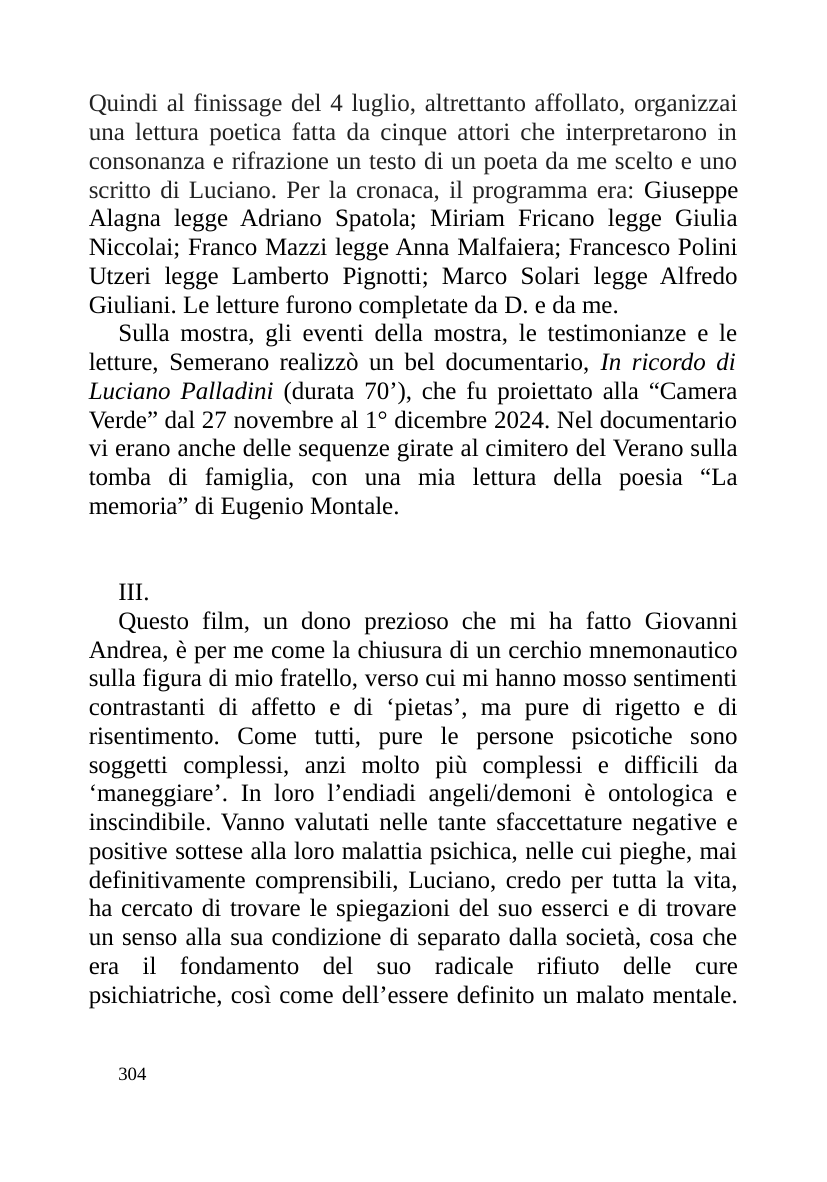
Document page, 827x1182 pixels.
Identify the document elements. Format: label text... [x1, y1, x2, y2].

text III. [88, 577, 738, 606]
text Quindi al finissage del 4 luglio, altrettanto affollato, organizzai una lettura poetica fatta da cinque attori che interpretarono in consonanza e rifrazione un testo di un poeta da me scelto e uno scritto di Luciano. Per la cronaca, il programma era: Giuseppe Alagna legge Adriano Spatola; Miriam Fricano legge Giulia Niccolai; Franco Mazzi legge Anna Malfaiera; Francesco Polini Utzeri legge Lamberto Pignotti; Marco Solari legge Alfredo Giuliani. Le letture furono completate da D. e da me. [88, 88, 738, 318]
text Sulla mostra, gli eventi della mostra, le testimonianze e le letture, Semerano realizzò un bel documentario, In ricordo di Luciano Palladini (durata 70’), che fu proiettato alla “Camera Verde” dal 27 novembre al 1° dicembre 2024. Nel documentario vi erano anche delle sequenze girate al cimitero del Verano sulla tomba di famiglia, con una mia lettura della poesia “La memoria” di Eugenio Montale. [88, 318, 738, 520]
text Questo film, un dono prezioso che mi ha fatto Giovanni Andrea, è per me come la chiusura di un cerchio mnemonautico sulla figura di mio fratello, verso cui mi hanno mosso sentimenti contrastanti di affetto e di ‘pietas’, ma pure di rigetto e di risentimento. Come tutti, pure le persone psicotiche sono soggetti complessi, anzi molto più complessi e difficili da ‘maneggiare’. In loro l’endiadi angeli/demoni è ontologica e inscindibile. Vanno valutati nelle tante sfaccettature negative e positive sottese alla loro malattia psichica, nelle cui pieghe, mai definitivamente comprensibili, Luciano, credo per tutta la vita, ha cercato di trovare le spiegazioni del suo esserci e di trovare un senso alla sua condizione di separato dalla società, cosa che era il fondamento del suo radicale rifiuto delle cure psichiatriche, così come dell’essere definito un malato mentale. [88, 606, 738, 1008]
